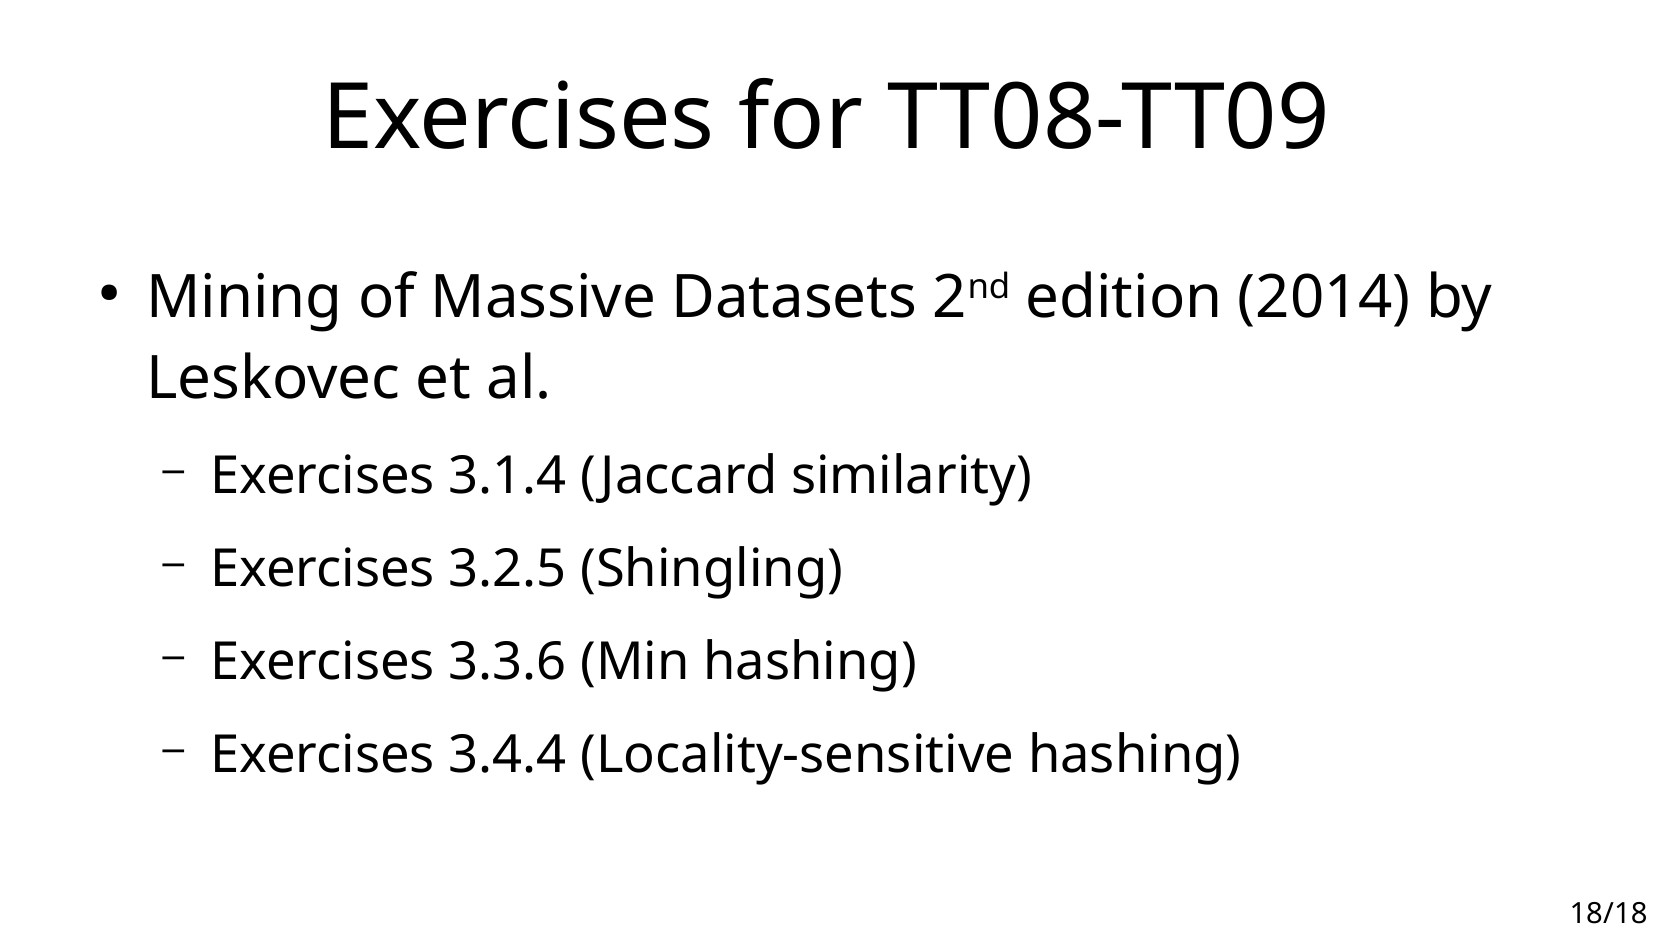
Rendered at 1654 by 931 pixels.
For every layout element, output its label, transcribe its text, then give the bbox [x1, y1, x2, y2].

title Exercises for TT08-TT09 [82, 1, 1571, 226]
list Mining of Massive Datasets 2nd edition (2014) by Leskovec et al. Exercises 3.1.4 (Jaccard similarity) Exercises 3.2.5 (Shingling) Exercises 3.3.6 (Min hashing) Exercises 3.4.4 (Locality-sensitive hashing) [82, 253, 1571, 793]
